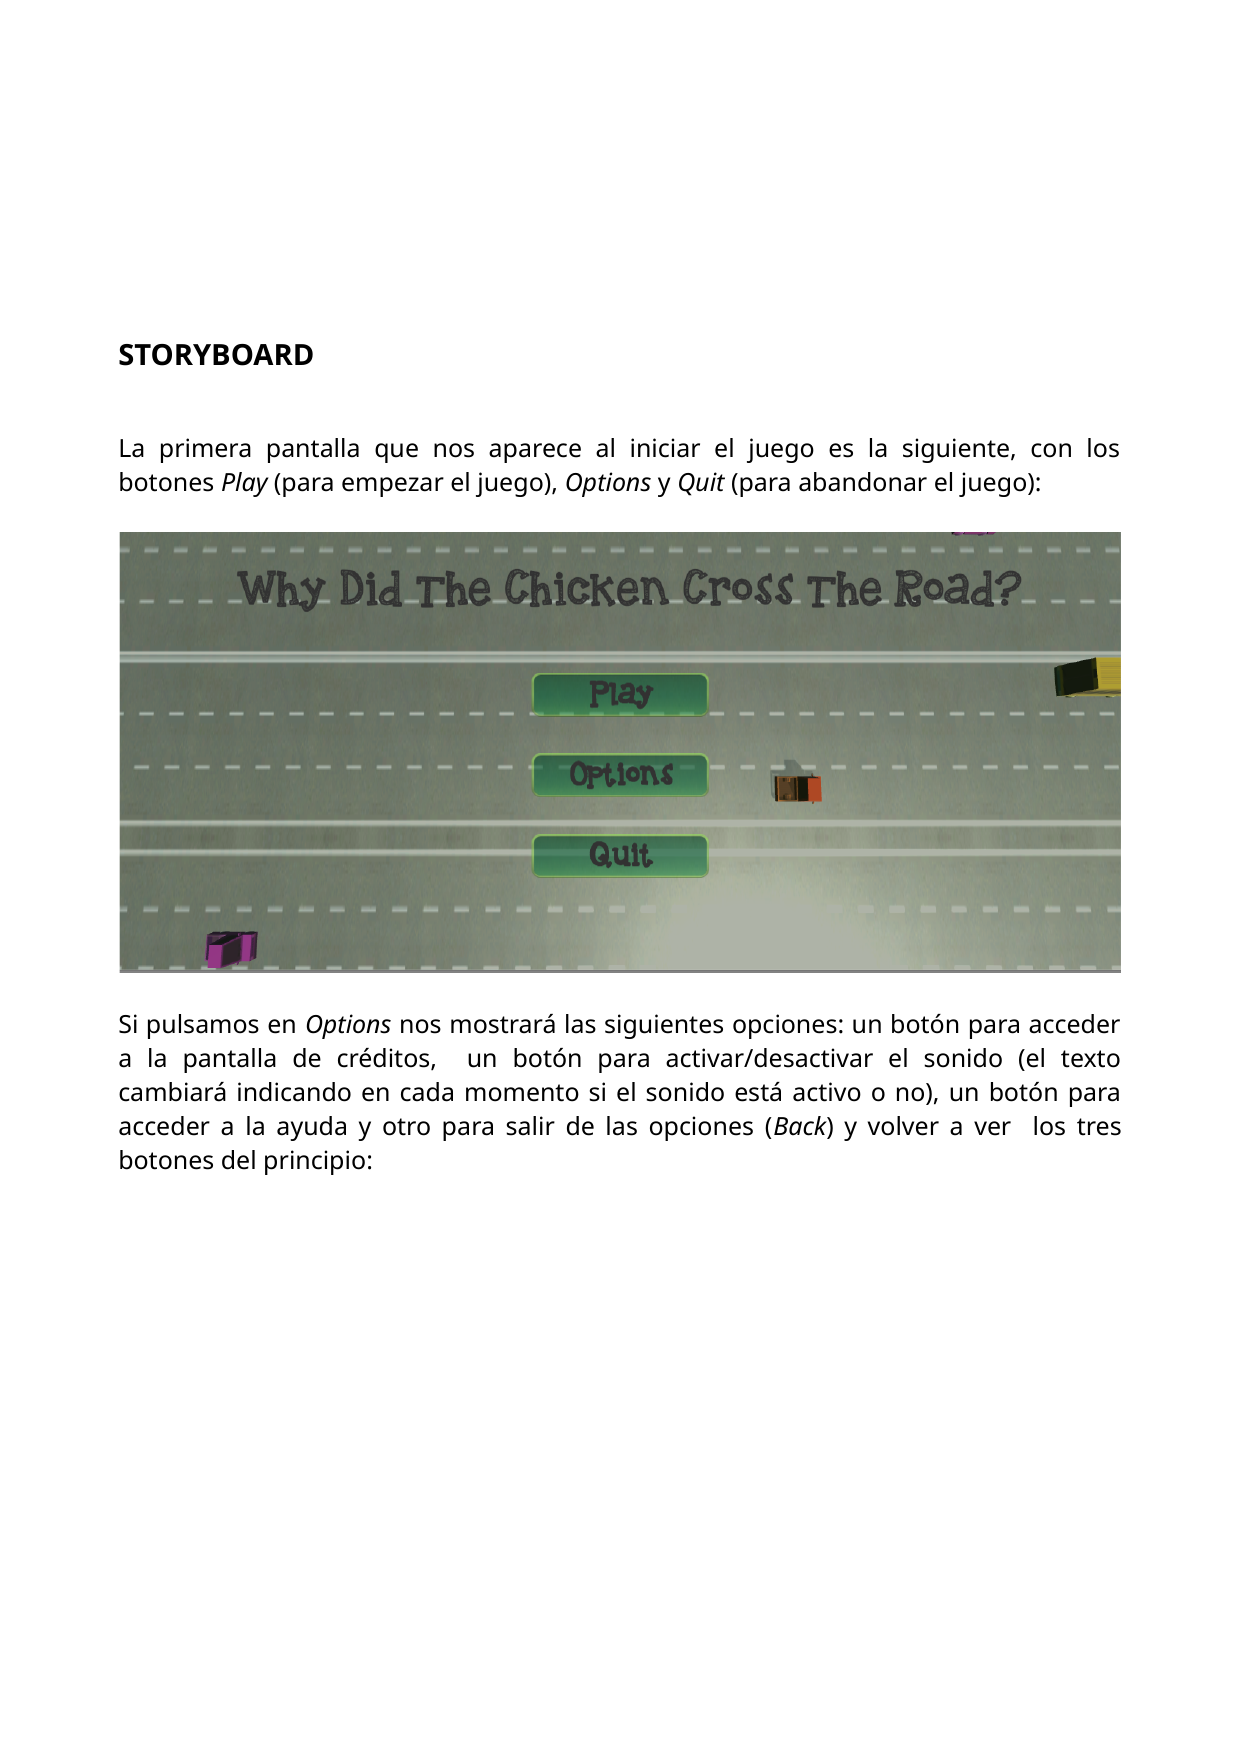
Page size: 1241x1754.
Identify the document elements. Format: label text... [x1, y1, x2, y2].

picture [119, 532, 1121, 973]
text La primera pantalla que nos aparece al iniciar el juego es la siguiente, con los botones Play (para empezar el juego), Options y Quit (para abandonar el juego): [118, 430, 1122, 498]
text STORYBOARD [118, 334, 1122, 373]
text Si pulsamos en Options nos mostrará las siguientes opciones: un botón para acceder a la pantalla de créditos, un botón para activar/desactivar el sonido (el texto cambiará indicando en cada momento si el sonido está activo o no), un botón para acceder a la ayuda y otro para salir de las opciones (Back) y volver a ver los tres botones del principio: [118, 1006, 1122, 1177]
